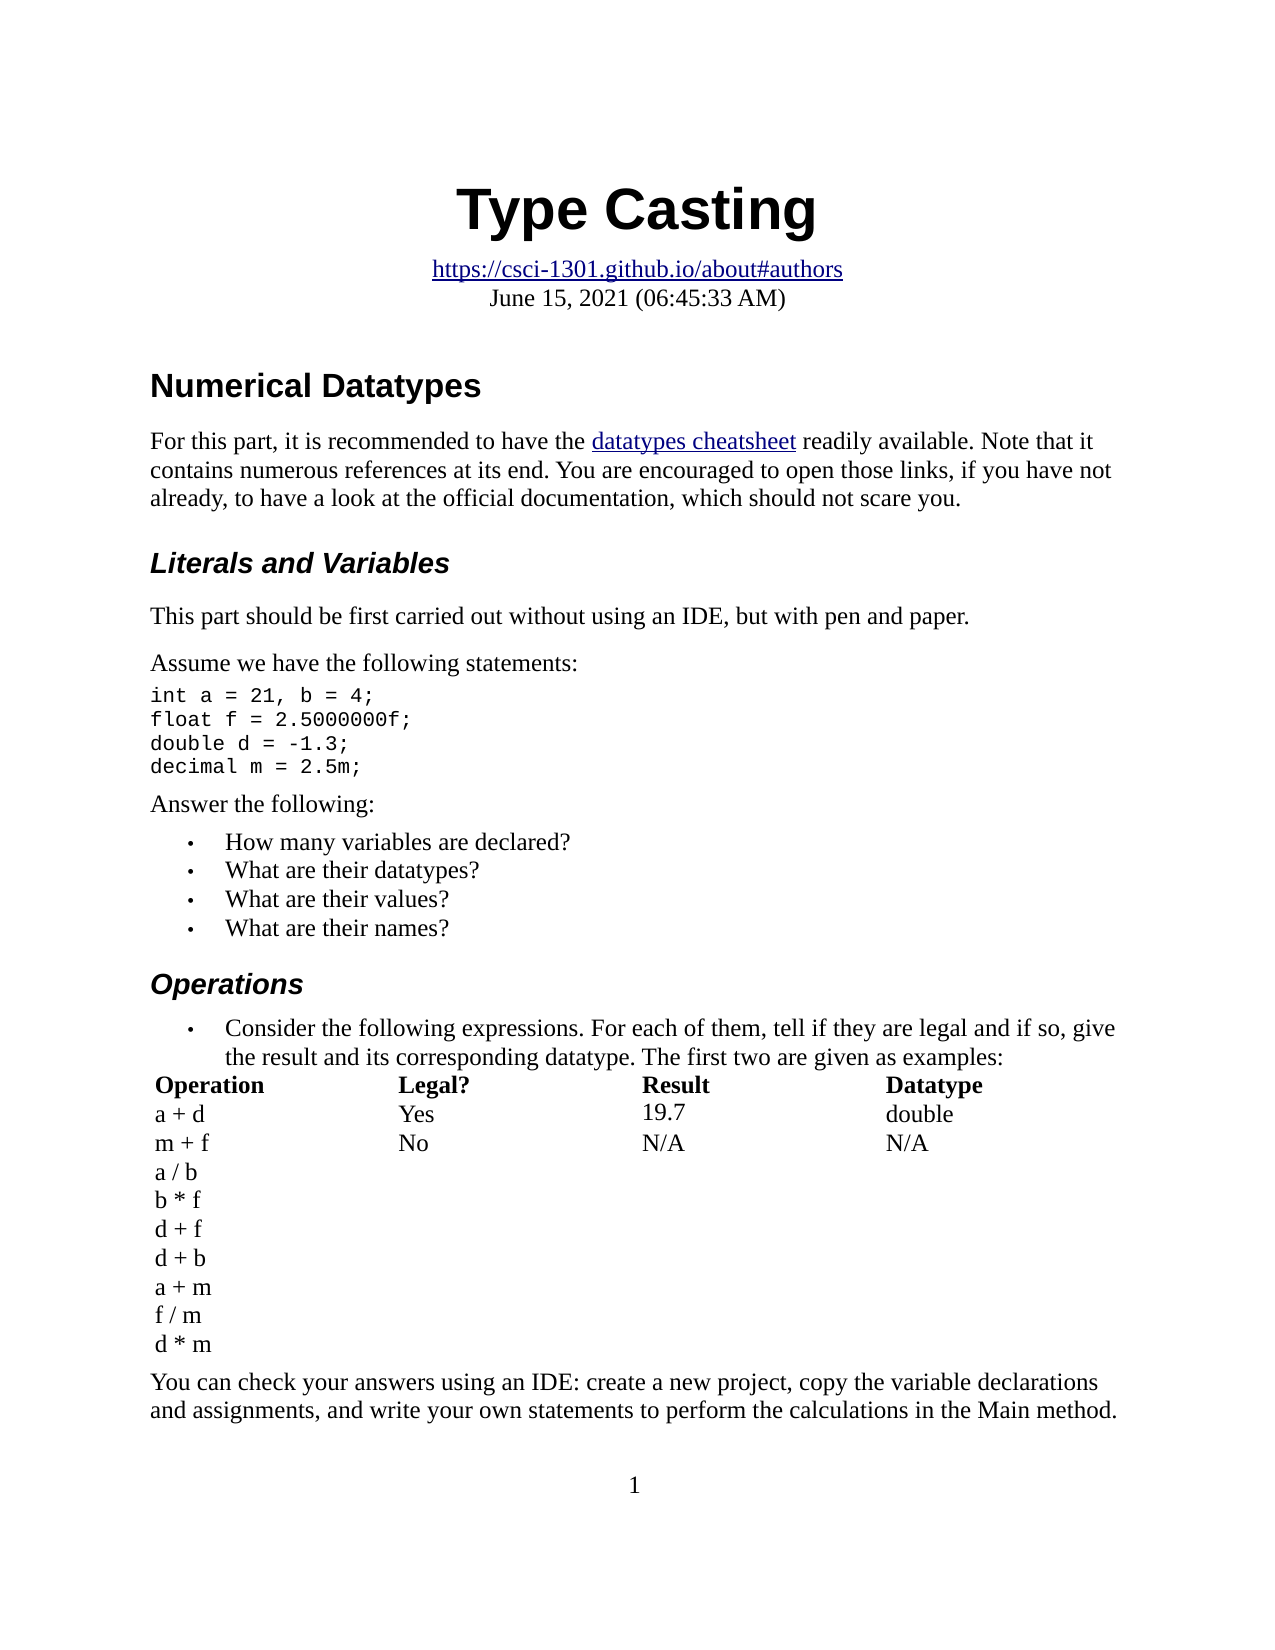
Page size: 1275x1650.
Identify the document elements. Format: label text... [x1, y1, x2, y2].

list How many variables are declared? [187, 827, 1125, 856]
table_cell [638, 1185, 881, 1214]
table_cell a + m [150, 1272, 394, 1300]
text https://csci-1301.github.io/about#authors [150, 254, 1125, 283]
table_cell m + f [150, 1128, 394, 1157]
table_cell [394, 1329, 637, 1358]
table_cell [638, 1157, 881, 1185]
table_header Datatype [881, 1070, 1125, 1099]
table_cell [881, 1300, 1125, 1329]
table_cell [638, 1329, 881, 1358]
table_cell [394, 1185, 637, 1214]
subtitle Numerical Datatypes [150, 366, 1125, 404]
list What are their values? [187, 884, 1125, 913]
table_cell [638, 1099, 881, 1128]
table_cell N/A [638, 1128, 881, 1157]
table_cell [881, 1185, 1125, 1214]
table_cell No [394, 1128, 637, 1157]
table_cell d + b [150, 1243, 394, 1272]
table_cell d + f [150, 1214, 394, 1243]
text You can check your answers using an IDE: create a new project, copy the variable declarations and assignments, and write your own statements to perform the calculations in the Main method. [150, 1367, 1125, 1424]
table_cell [394, 1272, 637, 1300]
list What are their names? [187, 913, 1125, 942]
table_cell [394, 1157, 637, 1185]
list Consider the following expressions. For each of them, tell if they are legal and if so, give the result and its corresponding datatype. The first two are given as examples: [187, 1013, 1125, 1070]
table_header Result [638, 1070, 881, 1099]
table_cell b * f [150, 1185, 394, 1214]
text decimal m = 2.5m; [150, 756, 1125, 780]
table_cell [638, 1272, 881, 1300]
table_cell double [881, 1099, 1125, 1128]
subtitle Operations [150, 967, 1125, 1000]
table_cell [638, 1214, 881, 1243]
table_header Legal? [394, 1070, 637, 1099]
table_cell [638, 1300, 881, 1329]
table_cell [881, 1214, 1125, 1243]
table_cell d * m [150, 1329, 394, 1358]
text This part should be first carried out without using an IDE, but with pen and paper. [150, 601, 1125, 630]
table_cell [638, 1243, 881, 1272]
table_cell f / m [150, 1300, 394, 1329]
table_cell [394, 1214, 637, 1243]
text int a = 21, b = 4; [150, 686, 1125, 709]
table_cell [394, 1243, 637, 1272]
table_cell N/A [881, 1128, 1125, 1157]
table_header Operation [150, 1070, 394, 1099]
title Type Casting [150, 175, 1125, 242]
table_cell [394, 1300, 637, 1329]
text June 15, 2021 (06:45:33 AM) [150, 283, 1125, 312]
list What are their datatypes? [187, 856, 1125, 884]
table_cell a + d [150, 1099, 394, 1128]
text double d = -1.3; [150, 733, 1125, 756]
table_cell [881, 1243, 1125, 1272]
subtitle Literals and Variables [150, 546, 1125, 580]
text Answer the following: [150, 789, 1125, 818]
table_cell [881, 1272, 1125, 1300]
table_cell a / b [150, 1157, 394, 1185]
text For this part, it is recommended to have the datatypes cheatsheet readily available. Note that it contains numerous references at its end. You are encouraged to open those links, if you have not already, to have a look at the official documentation, which should not scare you. [150, 426, 1125, 512]
table_cell [881, 1157, 1125, 1185]
table_cell Yes [394, 1099, 637, 1128]
text Assume we have the following statements: [150, 648, 1125, 677]
text float f = 2.5000000f; [150, 709, 1125, 733]
table_cell [881, 1329, 1125, 1358]
